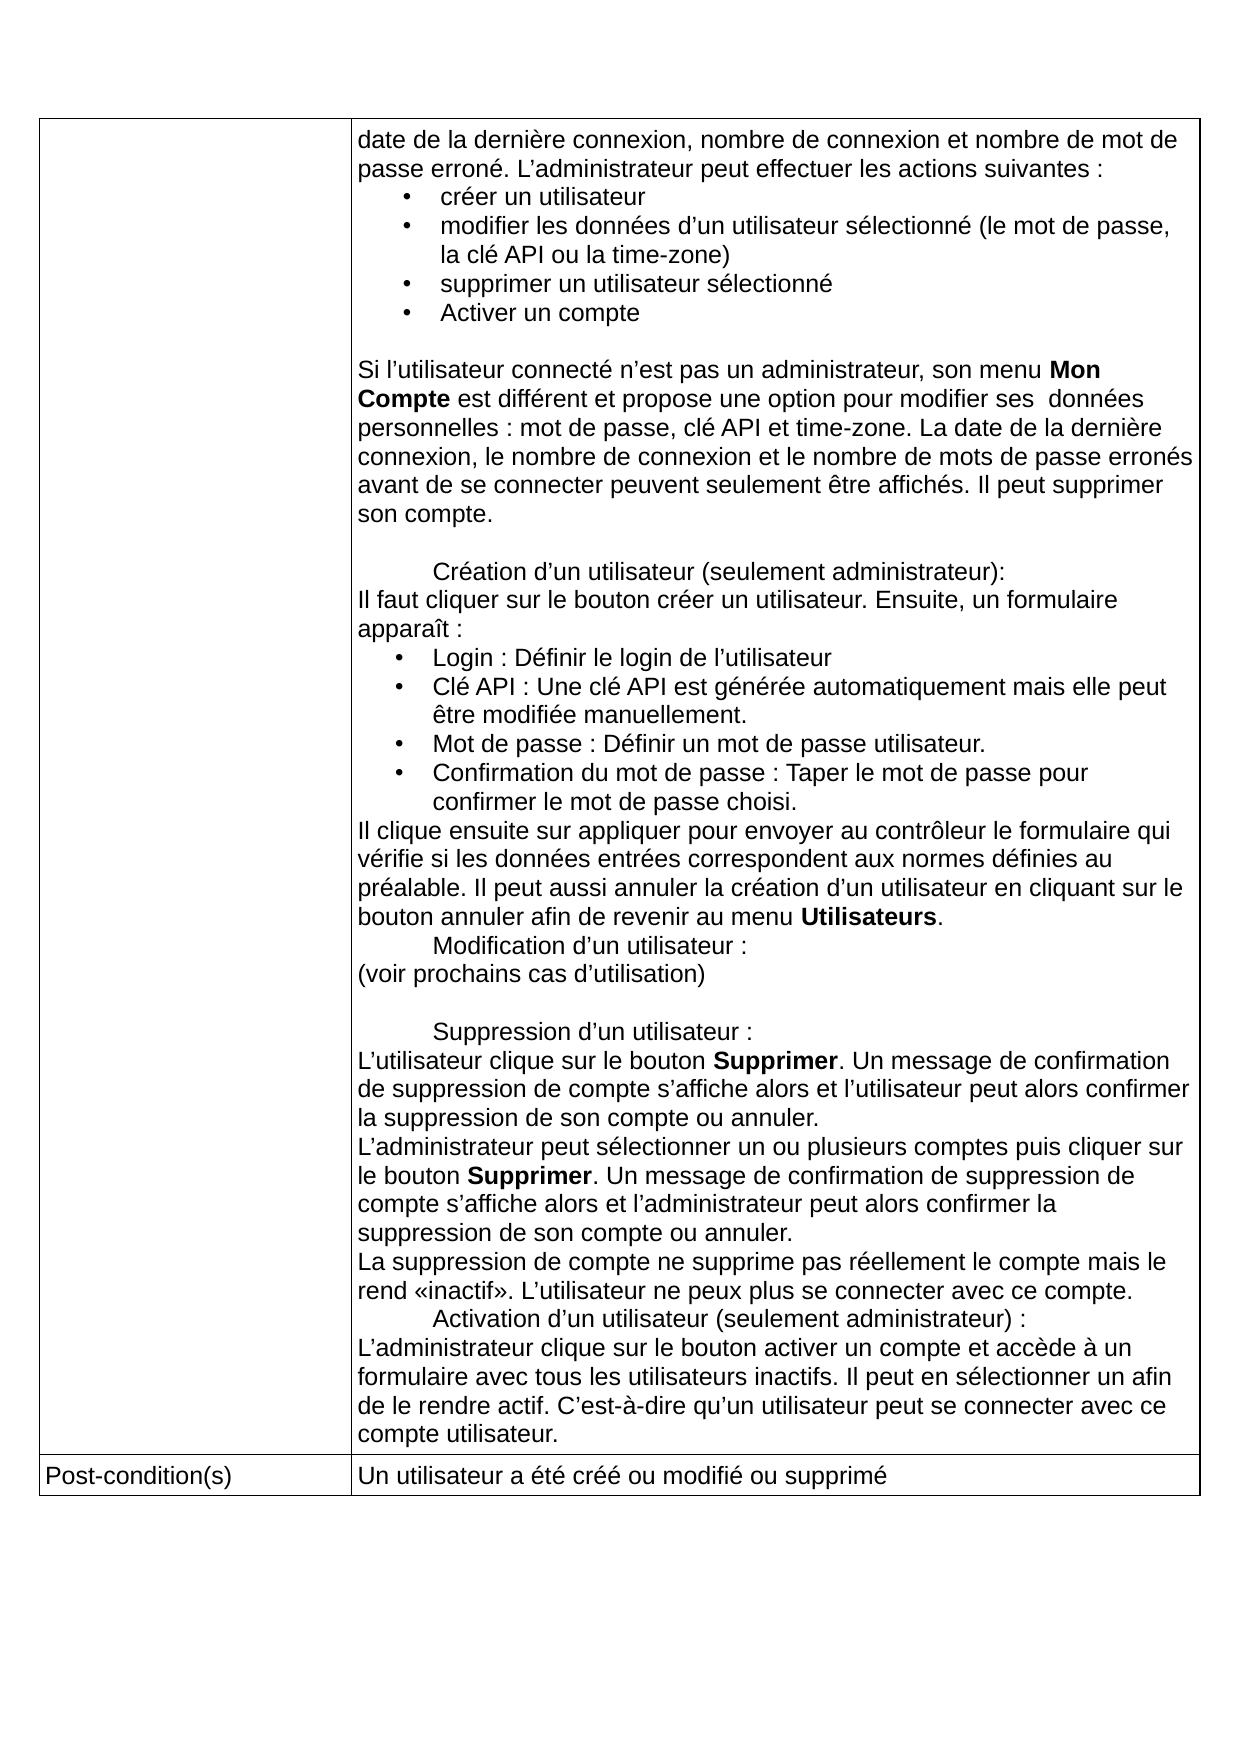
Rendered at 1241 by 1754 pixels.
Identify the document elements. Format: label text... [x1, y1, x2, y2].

table_cell Post-condition(s) [40, 1455, 351, 1495]
table_cell [40, 119, 351, 1454]
table_cell date de la dernière connexion, nombre de connexion et nombre de mot de passe erroné. L’administrateur peut effectuer les actions suivantes : créer un utilisateur modifier les données d’un utilisateur sélectionné (le mot de passe, la clé API ou la time-zone) supprimer un utilisateur sélectionné Activer un compte Si l’utilisateur connecté n’est pas un administrateur, son menu Mon Compte est différent et propose une option pour modifier ses données personnelles : mot de passe, clé API et time-zone. La date de la dernière connexion, le nombre de connexion et le nombre de mots de passe erronés avant de se connecter peuvent seulement être affichés. Il peut supprimer son compte. Création d’un utilisateur (seulement administrateur): Il faut cliquer sur le bouton créer un utilisateur. Ensuite, un formulaire apparaît : Login : Définir le login de l’utilisateur Clé API : Une clé API est générée automatiquement mais elle peut être modifiée manuellement. Mot de passe : Définir un mot de passe utilisateur. Confirmation du mot de passe : Taper le mot de passe pour confirmer le mot de passe choisi. Il clique ensuite sur appliquer pour envoyer au contrôleur le formulaire qui vérifie si les données entrées correspondent aux normes définies au préalable. Il peut aussi annuler la création d’un utilisateur en cliquant sur le bouton annuler afin de revenir au menu Utilisateurs. Modification d’un utilisateur : (voir prochains cas d’utilisation) Suppression d’un utilisateur : L’utilisateur clique sur le bouton Supprimer. Un message de confirmation de suppression de compte s’affiche alors et l’utilisateur peut alors confirmer la suppression de son compte ou annuler. L’administrateur peut sélectionner un ou plusieurs comptes puis cliquer sur le bouton Supprimer. Un message de confirmation de suppression de compte s’affiche alors et l’administrateur peut alors confirmer la suppression de son compte ou annuler. La suppression de compte ne supprime pas réellement le compte mais le rend «inactif». L’utilisateur ne peux plus se connecter avec ce compte. Activation d’un utilisateur (seulement administrateur) : L’administrateur clique sur le bouton activer un compte et accède à un formulaire avec tous les utilisateurs inactifs. Il peut en sélectionner un afin de le rendre actif. C’est-à-dire qu’un utilisateur peut se connecter avec ce compte utilisateur. [352, 119, 1199, 1454]
table_cell Un utilisateur a été créé ou modifié ou supprimé [352, 1455, 1199, 1495]
